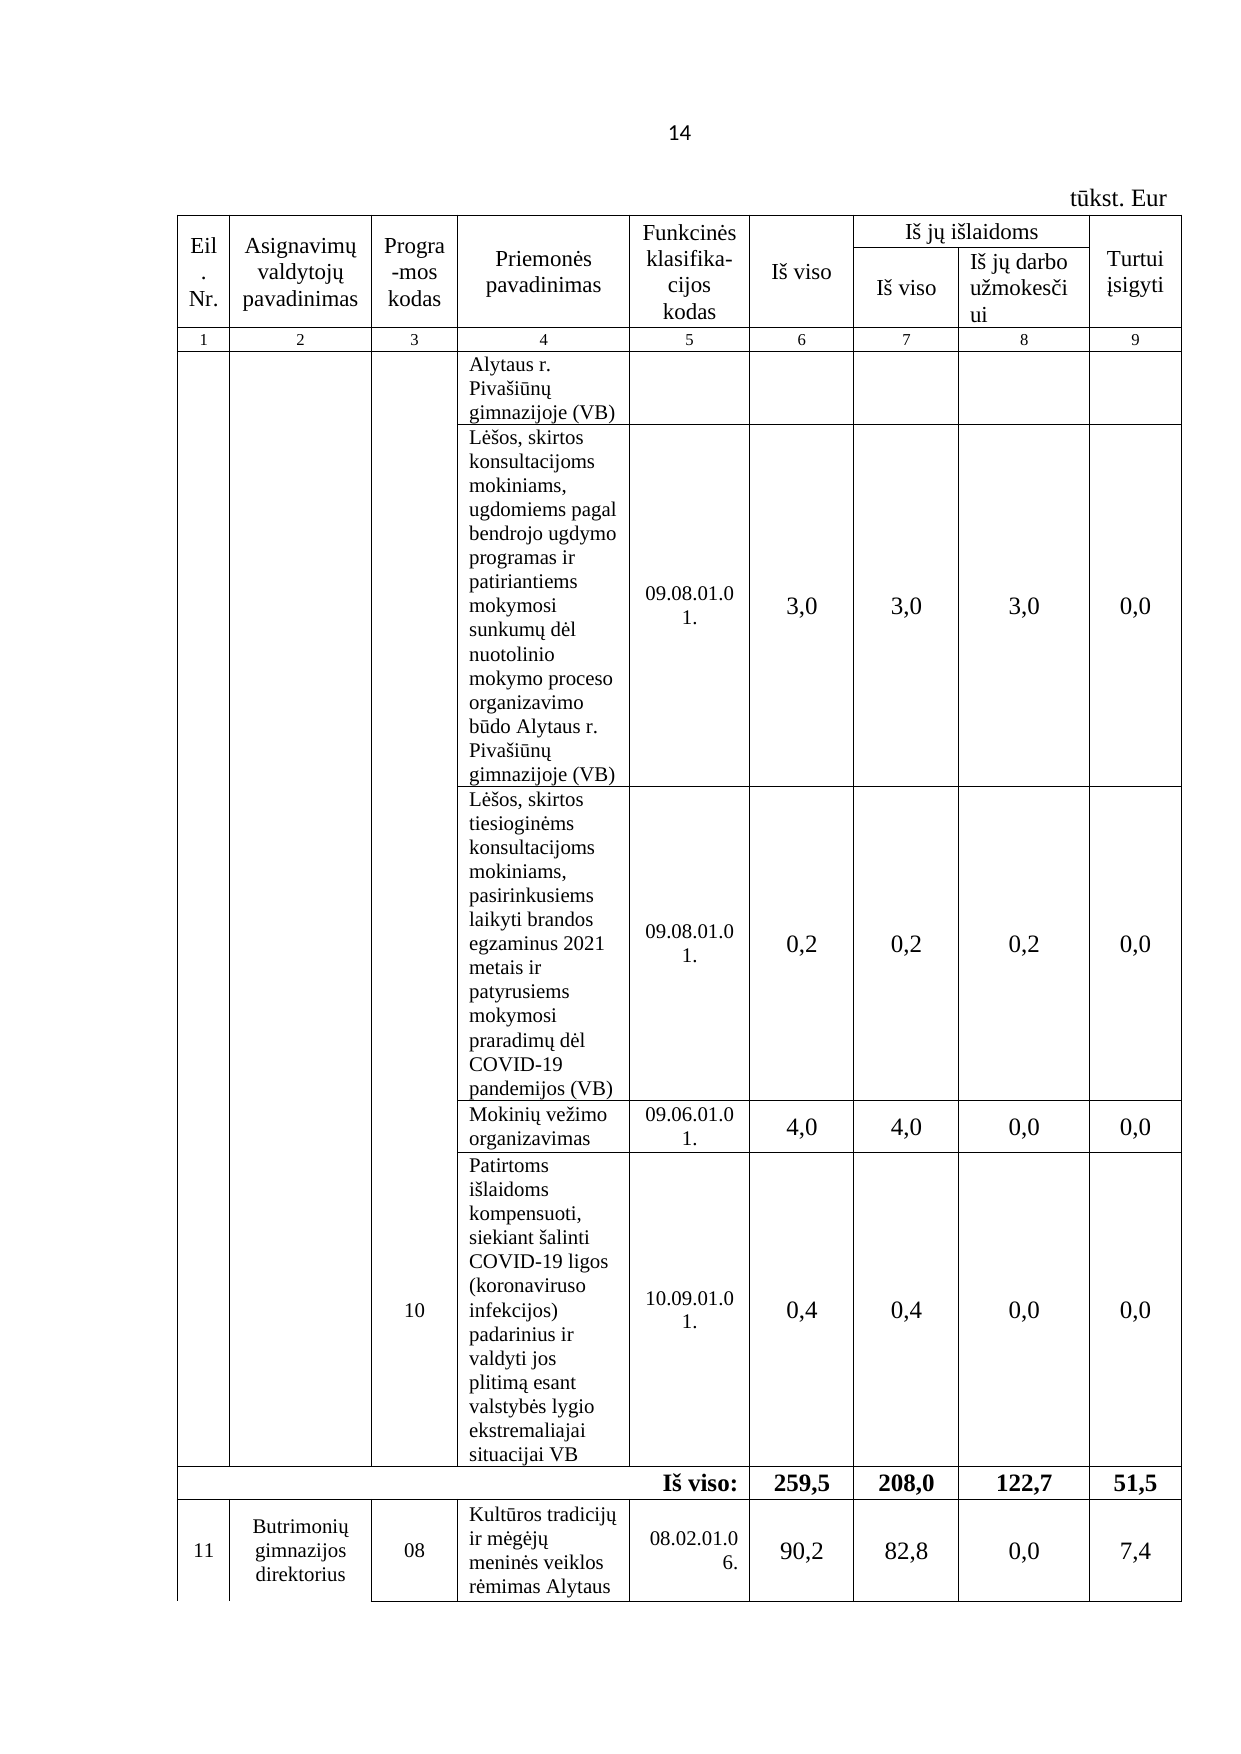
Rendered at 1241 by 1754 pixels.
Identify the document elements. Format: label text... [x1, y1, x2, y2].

table_cell Alytaus r. Pivašiūnų gimnazijoje (VB) [458, 352, 629, 424]
table_cell 0,2 [854, 787, 958, 1100]
table_cell 90,2 [750, 1500, 853, 1601]
table_header [458, 180, 629, 214]
table_header [371, 180, 458, 214]
table_cell 0,0 [959, 1101, 1089, 1152]
table_cell 0,2 [959, 787, 1089, 1100]
table_cell 7,4 [1090, 1500, 1181, 1601]
table_cell [178, 352, 229, 1466]
table_cell Asignavimų valdytojų pavadinimas [230, 216, 371, 327]
table_cell Patirtoms išlaidoms kompensuoti, siekiant šalinti COVID-19 ligos (koronaviruso infekcijos) padarinius ir valdyti jos plitimą esant valstybės lygio ekstremaliajai situacijai VB [458, 1153, 629, 1466]
table_cell 3 [372, 328, 457, 351]
table_cell [1090, 352, 1181, 424]
table_cell 6 [750, 328, 853, 351]
table_cell Turtui įsigyti [1090, 216, 1181, 327]
table_cell 0,4 [750, 1153, 853, 1466]
table_cell 3,0 [854, 425, 958, 786]
table_cell 4,0 [854, 1101, 958, 1152]
table_cell Iš jų išlaidoms [854, 216, 1089, 247]
table_cell Progra-mos kodas [372, 216, 457, 327]
table_cell [230, 352, 371, 1466]
table_cell Priemonės pavadinimas [458, 216, 629, 327]
table_cell Iš jų darbo užmokesčiui [959, 248, 1089, 327]
table_cell Butrimonių gimnazijos direktorius [230, 1500, 371, 1601]
table_cell 208,0 [854, 1467, 958, 1499]
table_cell Iš viso [750, 216, 853, 327]
table_cell 51,5 [1090, 1467, 1181, 1499]
table_cell 122,7 [959, 1467, 1089, 1499]
table_cell [750, 352, 853, 424]
table_cell 10 [372, 1152, 457, 1466]
table_header tūkst. Eur [959, 180, 1181, 214]
table_cell 259,5 [750, 1467, 853, 1499]
table_cell Iš viso [854, 248, 958, 327]
table_cell [854, 352, 958, 424]
table_cell 0,0 [959, 1500, 1089, 1601]
table_header [177, 180, 230, 214]
table_cell Iš viso: [178, 1467, 749, 1499]
table_cell [372, 352, 457, 1152]
table_header [854, 180, 958, 214]
table_cell 4 [458, 328, 629, 351]
table_cell Funkcinės klasifika-cijos kodas [630, 216, 749, 327]
table_cell Kultūros tradicijų ir mėgėjų meninės veiklos rėmimas Alytaus [458, 1500, 629, 1601]
table_cell 9 [1090, 328, 1181, 351]
table_cell 09.08.01.01. [630, 787, 749, 1100]
table_cell 08 [372, 1500, 457, 1601]
table_cell 0,4 [854, 1153, 958, 1466]
table_cell 8 [959, 328, 1089, 351]
table_cell [630, 352, 749, 424]
table_cell 11 [178, 1500, 229, 1601]
table_cell 09.08.01.01. [630, 425, 749, 786]
table_cell 3,0 [959, 425, 1089, 786]
table_cell 3,0 [750, 425, 853, 786]
table_cell 7 [854, 328, 958, 351]
table_cell 0,2 [750, 787, 853, 1100]
table_cell Lėšos, skirtos tiesioginėms konsultacijoms mokiniams, pasirinkusiems laikyti brandos egzaminus 2021 metais ir patyrusiems mokymosi praradimų dėl COVID-19 pandemijos (VB) [458, 787, 629, 1100]
table_cell 0,0 [1090, 1153, 1181, 1466]
table_header [230, 180, 371, 214]
table_cell 5 [630, 328, 749, 351]
table_cell 1 [178, 328, 229, 351]
table_cell Mokinių vežimo organizavimas [458, 1101, 629, 1152]
table_cell 0,0 [1090, 425, 1181, 786]
table_header [749, 180, 854, 214]
table_cell 09.06.01.01. [630, 1101, 749, 1152]
table_cell Lėšos, skirtos konsultacijoms mokiniams, ugdomiems pagal bendrojo ugdymo programas ir patiriantiems mokymosi sunkumų dėl nuotolinio mokymo proceso organizavimo būdo Alytaus r. Pivašiūnų gimnazijoje (VB) [458, 425, 629, 786]
table_cell Eil. Nr. [178, 216, 229, 327]
table_cell 0,0 [1090, 1101, 1181, 1152]
table_cell 2 [230, 328, 371, 351]
table_cell 10.09.01.01. [630, 1153, 749, 1466]
table_cell [959, 352, 1089, 424]
table_cell 08.02.01.06. [630, 1500, 749, 1601]
table_cell 0,0 [1090, 787, 1181, 1100]
table_cell 0,0 [959, 1153, 1089, 1466]
table_cell 4,0 [750, 1101, 853, 1152]
table_header [630, 180, 749, 214]
table_cell 82,8 [854, 1500, 958, 1601]
